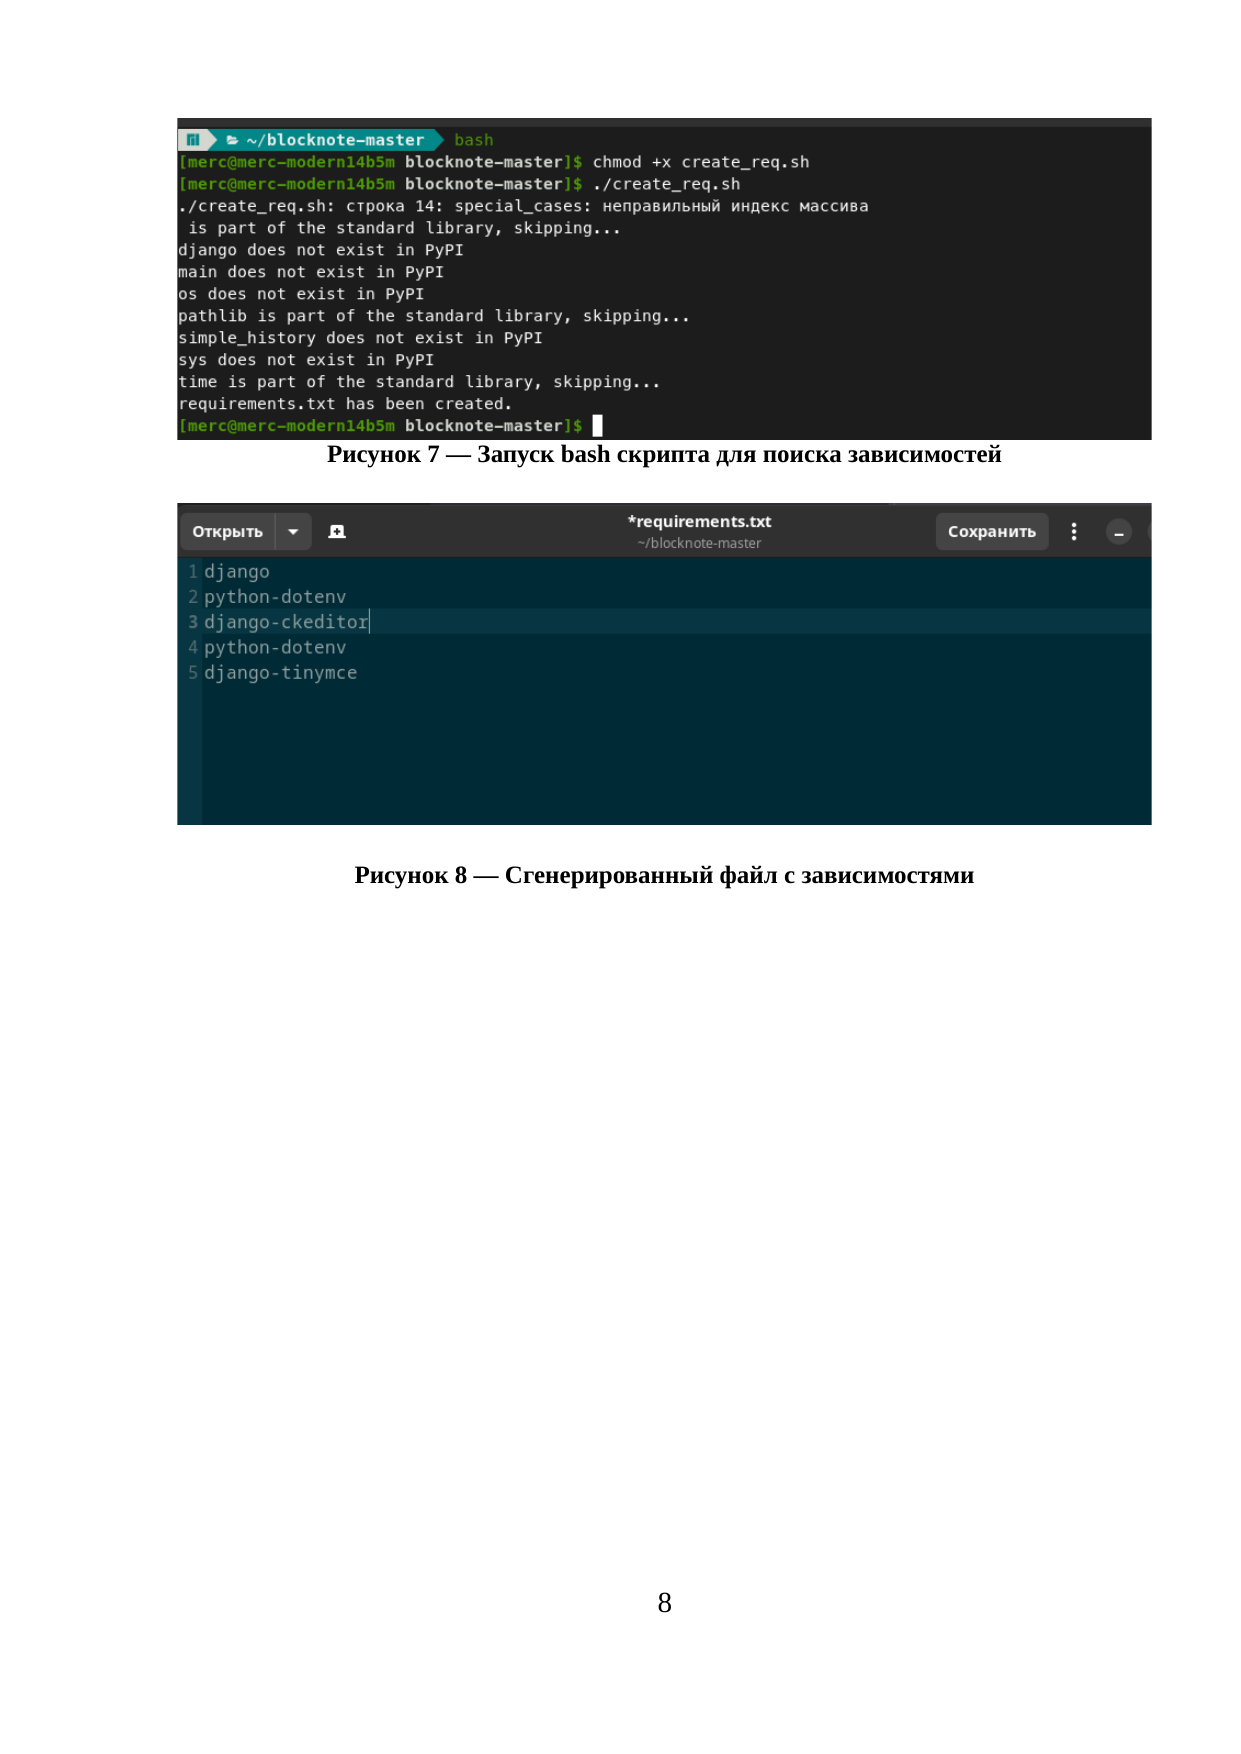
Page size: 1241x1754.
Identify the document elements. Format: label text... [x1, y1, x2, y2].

picture [239, 640, 247, 653]
picture [206, 644, 214, 657]
picture [316, 670, 321, 680]
picture [206, 665, 214, 678]
picture [294, 594, 300, 602]
picture [305, 590, 311, 602]
text Рисунок 7 — Запуск bash скрипта для поиска зависимостей [177, 440, 1152, 468]
picture [206, 564, 214, 577]
picture [250, 669, 258, 683]
picture [283, 589, 290, 602]
picture [228, 568, 235, 577]
picture [239, 589, 247, 602]
picture [282, 640, 290, 653]
picture [261, 594, 269, 602]
picture [261, 570, 267, 577]
picture [294, 669, 300, 678]
picture [327, 644, 334, 653]
picture [316, 644, 323, 653]
picture [293, 644, 301, 653]
picture [250, 568, 258, 579]
picture [228, 669, 235, 678]
picture [228, 591, 235, 602]
picture [239, 669, 247, 678]
picture [326, 669, 334, 678]
picture [261, 644, 269, 653]
text Рисунок 8 — Сгенерированный файл с зависимостями [177, 825, 1152, 889]
picture [217, 669, 222, 683]
picture [177, 503, 1152, 825]
picture [219, 595, 224, 604]
picture [283, 666, 290, 678]
picture [327, 594, 334, 602]
picture [261, 669, 269, 678]
picture [305, 641, 312, 653]
picture [262, 568, 269, 575]
picture [177, 118, 1152, 440]
picture [349, 669, 356, 678]
picture [250, 594, 258, 602]
picture [239, 568, 247, 577]
picture [316, 594, 323, 602]
picture [338, 644, 343, 653]
picture [217, 568, 222, 582]
picture [305, 669, 312, 678]
picture [206, 594, 214, 607]
picture [228, 641, 235, 653]
picture [250, 644, 256, 653]
